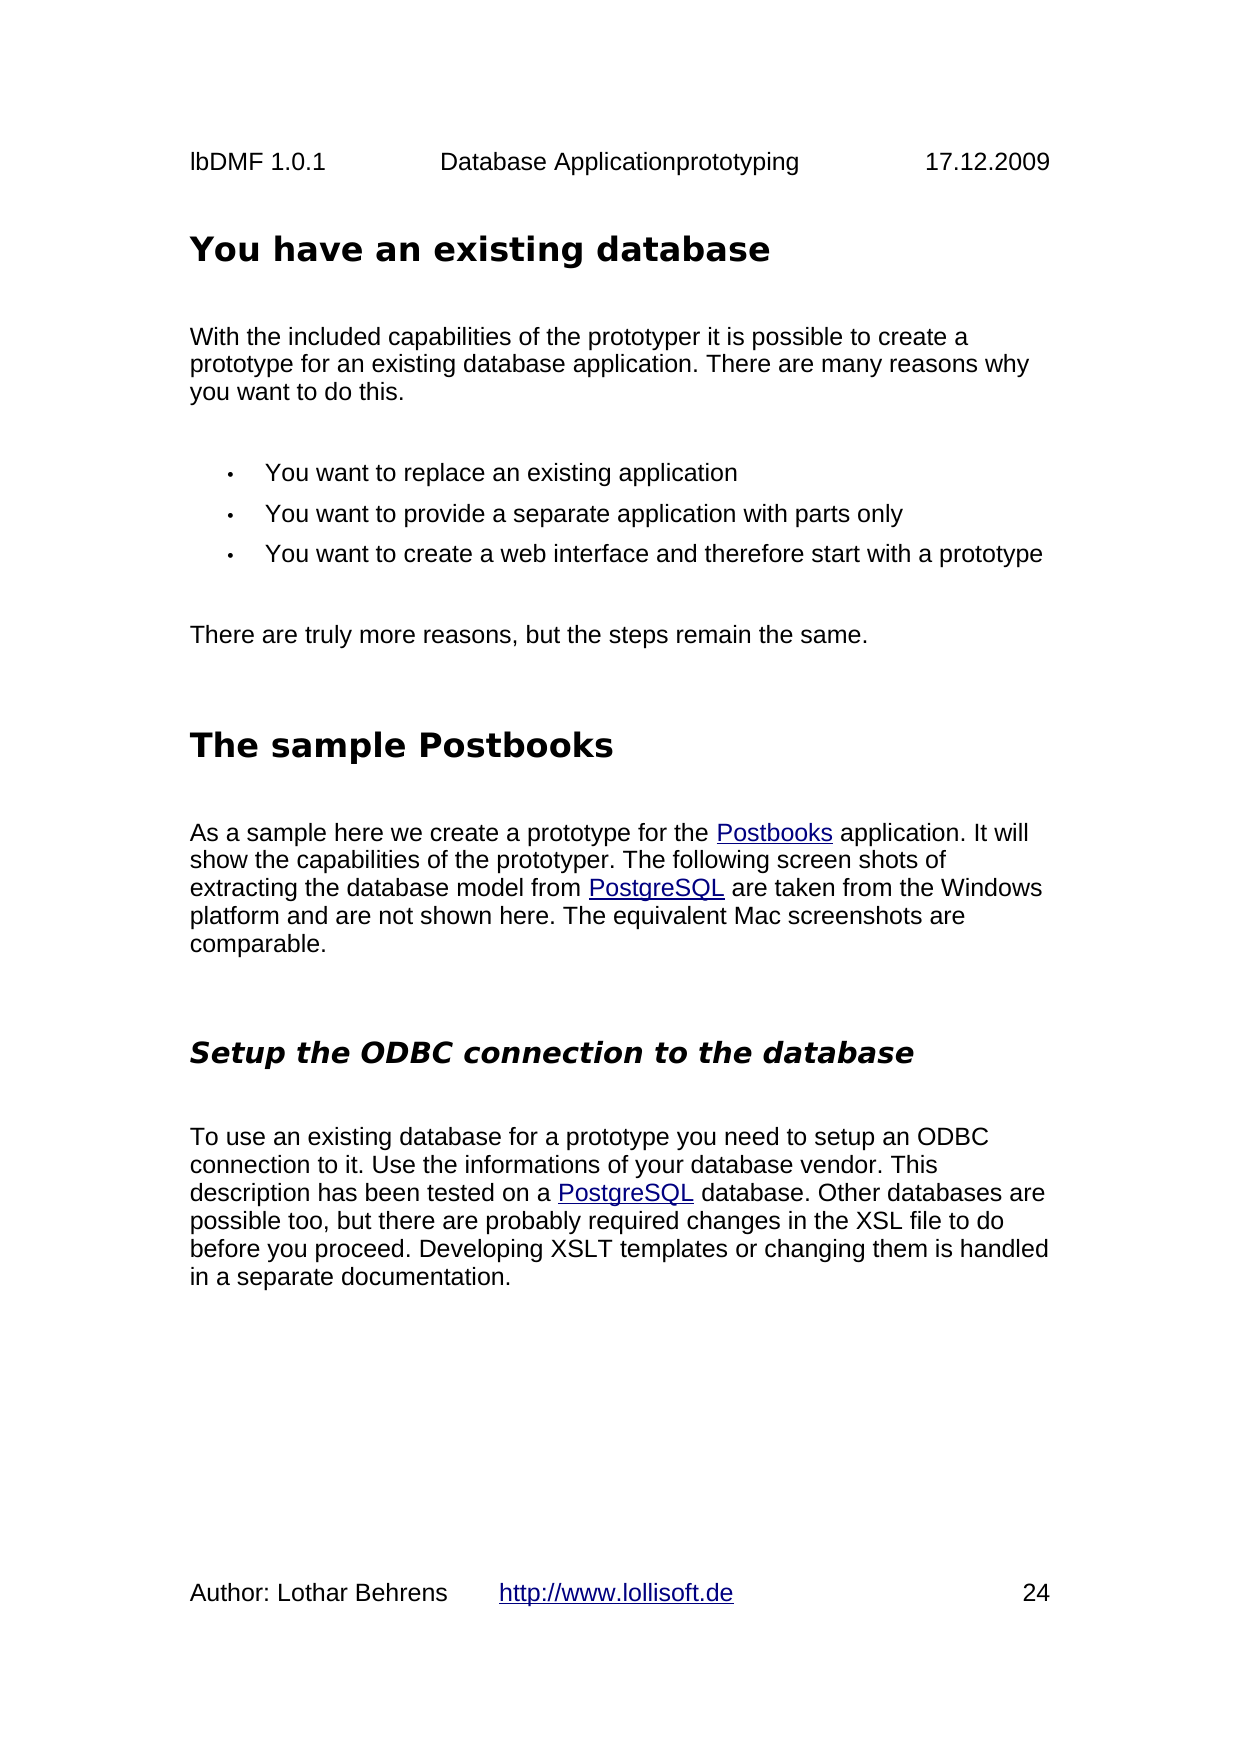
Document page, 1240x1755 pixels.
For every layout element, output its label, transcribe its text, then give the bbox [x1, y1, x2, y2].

subtitle Setup the ODBC connection to the database [189, 1036, 1050, 1070]
text As a sample here we create a prototype for the Postbooks application. It will show the capabilities of the prototyper. The following screen shots of extracting the database model from PostgreSQL are taken from the Windows platform and are not shown here. The equivalent Mac screenshots are comparable. [189, 818, 1050, 958]
list You want to create a web interface and therefore start with a prototype [227, 540, 1050, 568]
text With the included capabilities of the prototyper it is possible to create a prototype for an existing database application. There are many reasons why you want to do this. [189, 322, 1050, 406]
list You want to replace an existing application [227, 459, 1050, 487]
subtitle You have an existing database [189, 230, 1050, 269]
text To use an existing database for a prototype you need to setup an ODBC connection to it. Use the informations of your database vendor. This description has been tested on a PostgreSQL database. Other databases are possible too, but there are probably required changes in the XSL file to do before you proceed. Developing XSLT templates or changing them is handled in a separate documentation. [189, 1123, 1050, 1290]
text There are truly more reasons, but the steps remain the same. [189, 621, 1050, 648]
list You want to provide a separate application with parts only [227, 499, 1050, 527]
subtitle The sample Postbooks [189, 726, 1050, 766]
